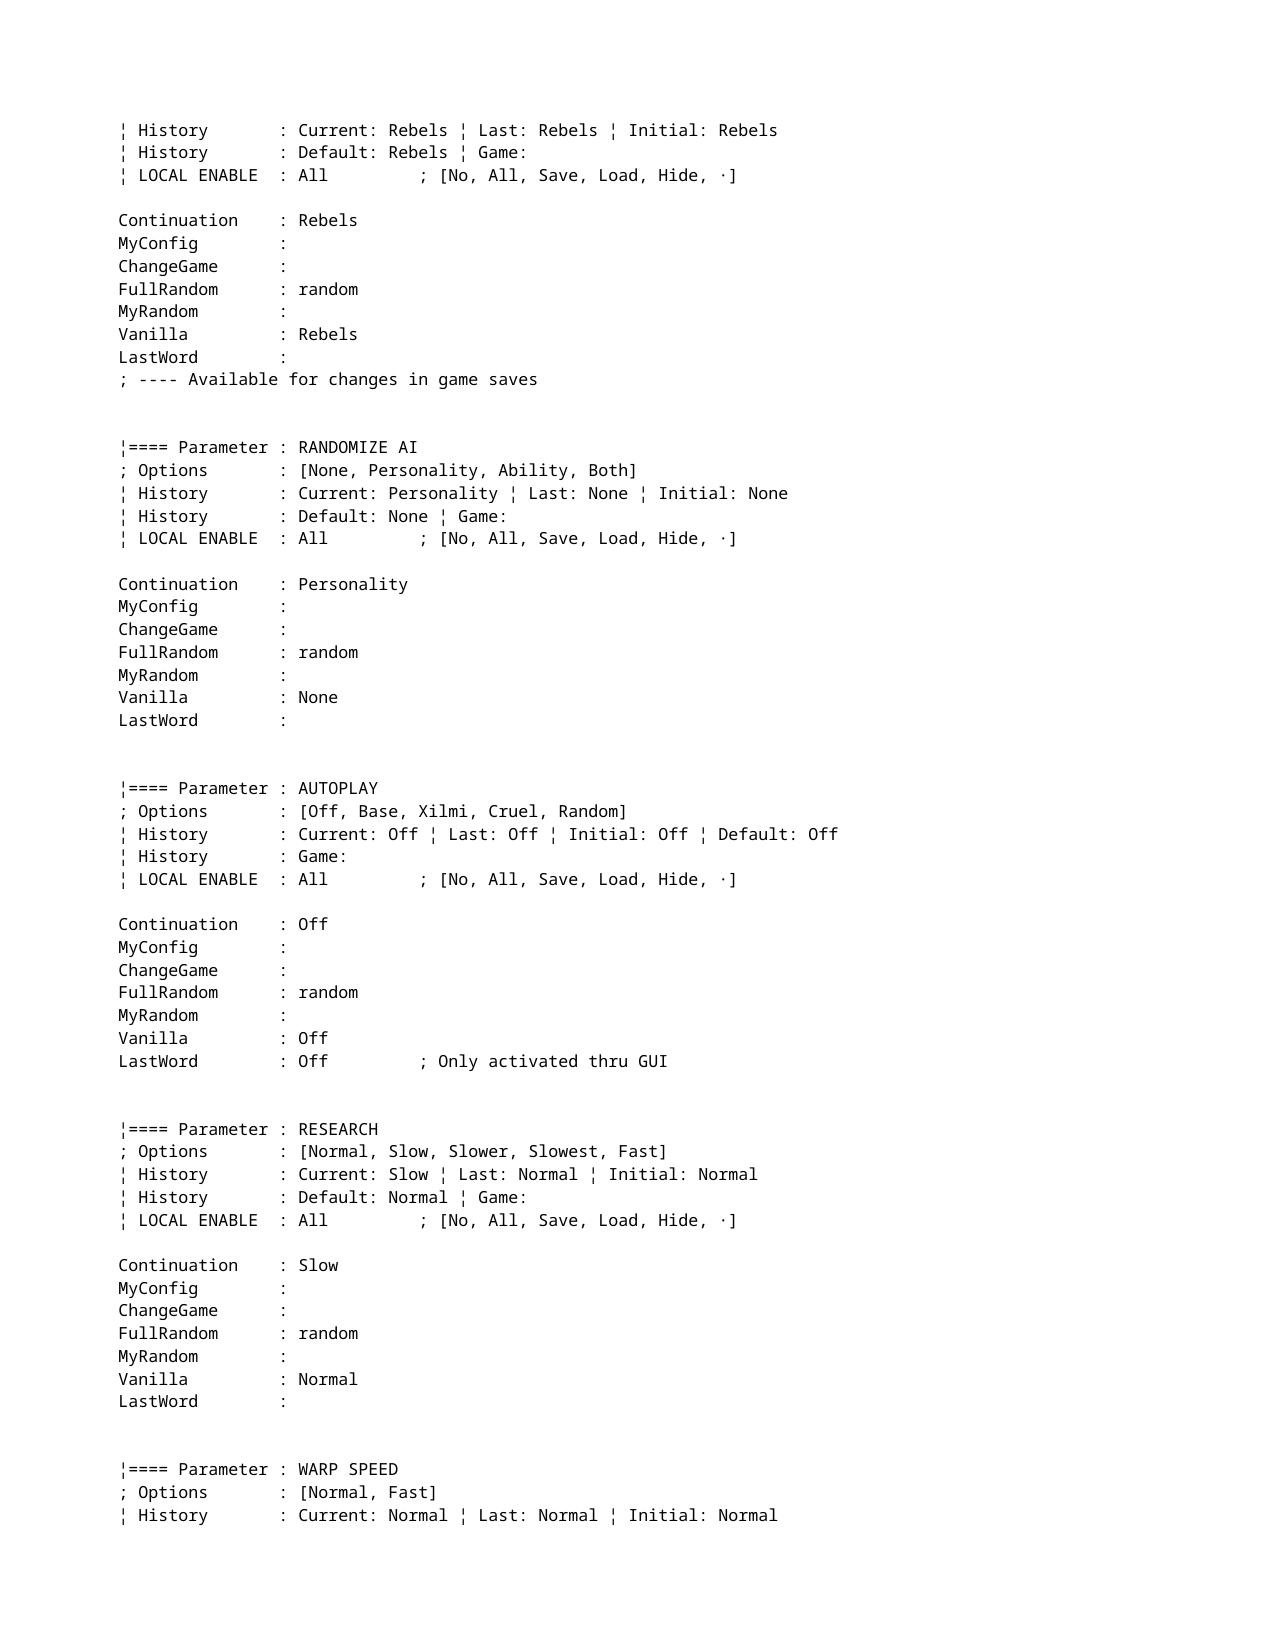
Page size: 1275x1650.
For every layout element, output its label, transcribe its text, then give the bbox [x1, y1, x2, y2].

text MyConfig : [118, 1276, 1157, 1299]
text ¦==== Parameter : WARP SPEED [118, 1458, 1157, 1481]
text LastWord : [118, 345, 1157, 368]
text ¦ History : Current: Normal ¦ Last: Normal ¦ Initial: Normal [118, 1503, 1157, 1526]
text Vanilla : None [118, 686, 1157, 708]
text LastWord : [118, 1390, 1157, 1412]
text ¦ History : Current: Rebels ¦ Last: Rebels ¦ Initial: Rebels [118, 118, 1157, 141]
text ¦==== Parameter : AUTOPLAY [118, 777, 1157, 799]
text ¦==== Parameter : RANDOMIZE AI [118, 436, 1157, 459]
text ChangeGame : [118, 254, 1157, 277]
text MyConfig : [118, 936, 1157, 958]
text ChangeGame : [118, 618, 1157, 640]
text ; Options : [Off, Base, Xilmi, Cruel, Random] [118, 799, 1157, 822]
text LastWord : [118, 708, 1157, 731]
text ChangeGame : [118, 958, 1157, 981]
text MyRandom : [118, 300, 1157, 322]
text Continuation : Rebels [118, 209, 1157, 232]
text FullRandom : random [118, 1322, 1157, 1344]
text FullRandom : random [118, 640, 1157, 663]
text LastWord : Off ; Only activated thru GUI [118, 1049, 1157, 1072]
text ¦ History : Current: Slow ¦ Last: Normal ¦ Initial: Normal [118, 1163, 1157, 1185]
text Continuation : Personality [118, 572, 1157, 595]
text ¦ History : Default: None ¦ Game: [118, 504, 1157, 527]
text MyConfig : [118, 232, 1157, 254]
text ¦ History : Game: [118, 845, 1157, 867]
text ; ---- Available for changes in game saves [118, 368, 1157, 391]
text ¦ History : Default: Rebels ¦ Game: [118, 141, 1157, 163]
text Vanilla : Off [118, 1026, 1157, 1049]
text FullRandom : random [118, 277, 1157, 300]
text Vanilla : Normal [118, 1367, 1157, 1390]
text ChangeGame : [118, 1299, 1157, 1322]
text ¦ History : Current: Off ¦ Last: Off ¦ Initial: Off ¦ Default: Off [118, 822, 1157, 845]
text ¦ LOCAL ENABLE : All ; [No, All, Save, Load, Hide, ·] [118, 163, 1157, 186]
text Continuation : Off [118, 913, 1157, 936]
text ; Options : [None, Personality, Ability, Both] [118, 459, 1157, 481]
text MyRandom : [118, 1004, 1157, 1026]
text MyRandom : [118, 1344, 1157, 1367]
text ; Options : [Normal, Fast] [118, 1481, 1157, 1503]
text Vanilla : Rebels [118, 322, 1157, 345]
text ¦ LOCAL ENABLE : All ; [No, All, Save, Load, Hide, ·] [118, 1208, 1157, 1231]
text MyRandom : [118, 663, 1157, 686]
text ¦ History : Default: Normal ¦ Game: [118, 1185, 1157, 1208]
text Continuation : Slow [118, 1253, 1157, 1276]
text FullRandom : random [118, 981, 1157, 1004]
text ¦==== Parameter : RESEARCH [118, 1117, 1157, 1140]
text ¦ LOCAL ENABLE : All ; [No, All, Save, Load, Hide, ·] [118, 867, 1157, 890]
text ¦ LOCAL ENABLE : All ; [No, All, Save, Load, Hide, ·] [118, 527, 1157, 549]
text ; Options : [Normal, Slow, Slower, Slowest, Fast] [118, 1140, 1157, 1163]
text MyConfig : [118, 595, 1157, 618]
text ¦ History : Current: Personality ¦ Last: None ¦ Initial: None [118, 481, 1157, 504]
